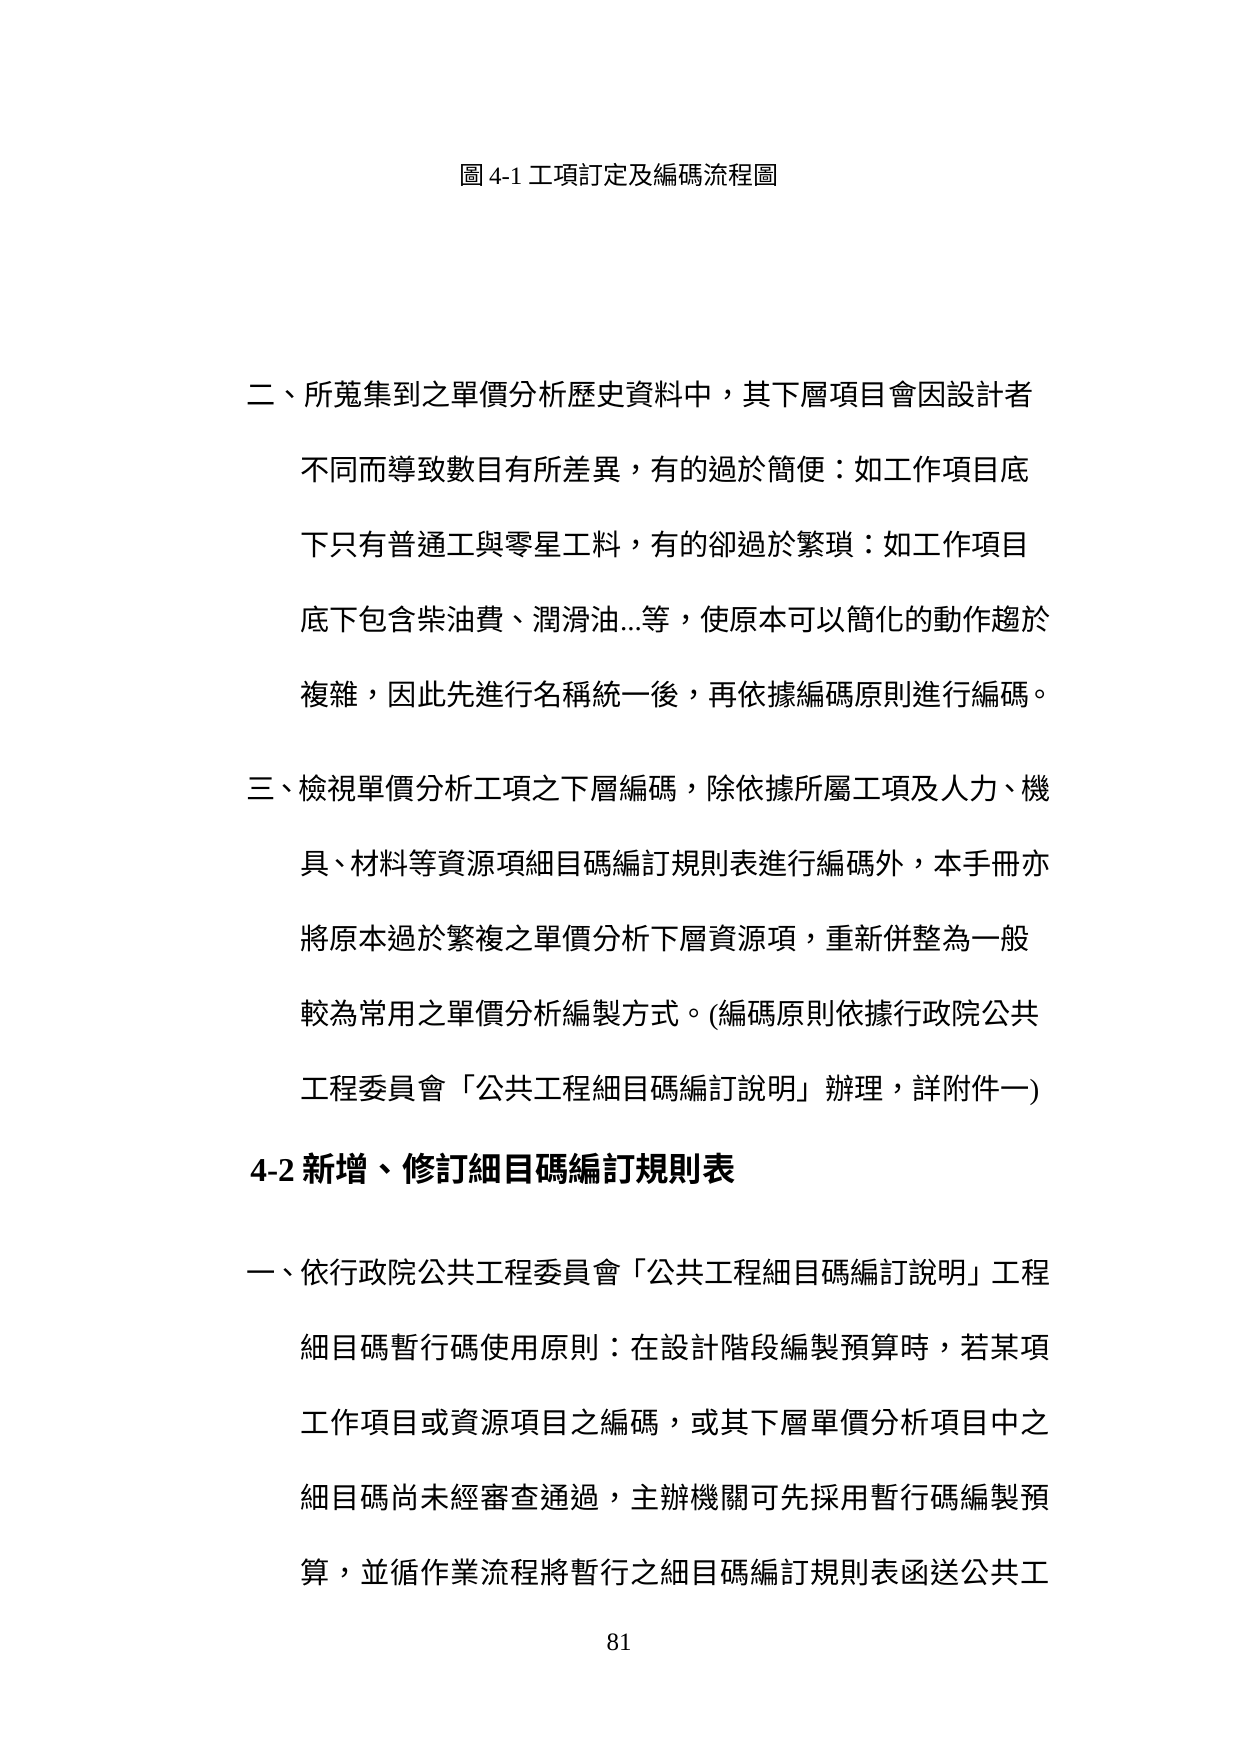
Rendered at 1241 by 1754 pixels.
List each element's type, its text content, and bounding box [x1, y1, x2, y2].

text 4-2 新增、修訂細目碼編訂規則表 [187, 1143, 1050, 1191]
text 二、所蒐集到之單價分析歷史資料中，其下層項目會因設計者不同而導致數目有所差異，有的過於簡便：如工作項目底下只有普通工與零星工料，有的卻過於繁瑣：如工作項目底下包含柴油費、潤滑油...等，使原本可以簡化的動作趨於複雜，因此先進行名稱統一後，再依據編碼原則進行編碼。 [246, 355, 1050, 730]
text 三、檢視單價分析工項之下層編碼，除依據所屬工項及人力、機具、材料等資源項細目碼編訂規則表進行編碼外，本手冊亦將原本過於繁複之單價分析下層資源項，重新併整為一般較為常用之單價分析編製方式。(編碼原則依據行政院公共工程委員會「公共工程細目碼編訂說明」辦理，詳附件一) [246, 749, 1050, 1124]
text 一、依行政院公共工程委員會「公共工程細目碼編訂說明」工程細目碼暫行碼使用原則：在設計階段編製預算時，若某項工作項目或資源項目之編碼，或其下層單價分析項目中之細目碼尚未經審查通過，主辦機關可先採用暫行碼編製預算，並循作業流程將暫行之細目碼編訂規則表函送公共工 [246, 1234, 1050, 1609]
text 圖4-1 工項訂定及編碼流程圖 [187, 155, 1050, 193]
